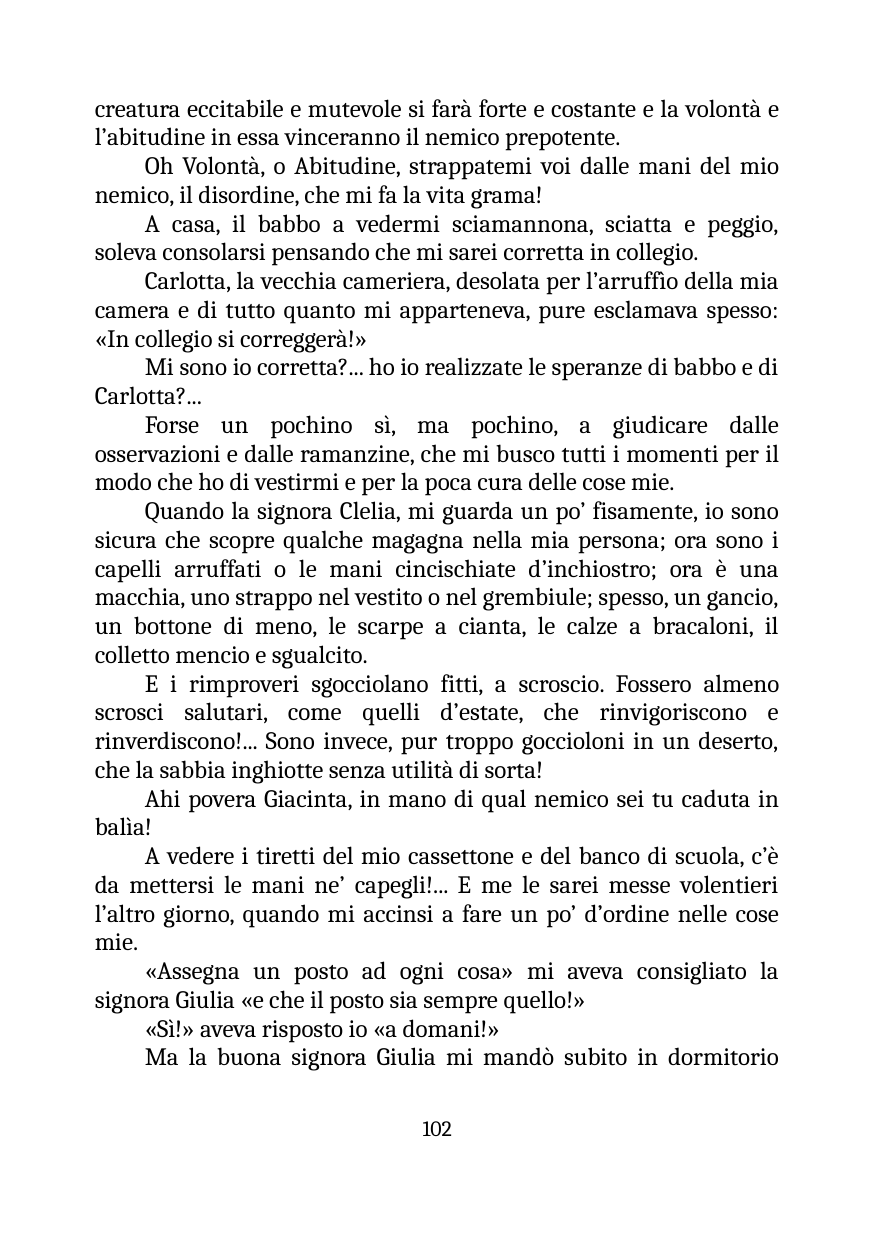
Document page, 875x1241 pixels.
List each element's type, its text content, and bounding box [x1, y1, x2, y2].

text «Assegna un posto ad ogni cosa» mi aveva consigliato la signora Giulia «e che il posto sia sempre quello!» [94, 957, 779, 1014]
text creatura eccitabile e mutevole si farà forte e costante e la volontà e l’abitudine in essa vinceranno il nemico prepotente. [94, 94, 779, 152]
text Quando la signora Clelia, mi guarda un po’ fisamente, io sono sicura che scopre qualche magagna nella mia persona; ora sono i capelli arruffati o le mani cincischiate d’inchiostro; ora è una macchia, uno strappo nel vestito o nel grembiule; spesso, un gancio, un bottone di meno, le scarpe a cianta, le calze a bracaloni, il colletto mencio e sgualcito. [94, 497, 779, 669]
text E i rimproveri sgocciolano fitti, a scroscio. Fossero almeno scrosci salutari, come quelli d’estate, che rinvigoriscono e rinverdiscono!... Sono invece, pur troppo goccioloni in un deserto, che la sabbia inghiotte senza utilità di sorta! [94, 669, 779, 784]
text Oh Volontà, o Abitudine, strappatemi voi dalle mani del mio nemico, il disordine, che mi fa la vita grama! [94, 152, 779, 209]
text Carlotta, la vecchia cameriera, desolata per l’arruffìo della mia camera e di tutto quanto mi apparteneva, pure esclamava spesso: «In collegio si correggerà!» [94, 267, 779, 353]
text A casa, il babbo a vedermi sciamannona, sciatta e peggio, soleva consolarsi pensando che mi sarei corretta in collegio. [94, 209, 779, 267]
text Mi sono io corretta?... ho io realizzate le speranze di babbo e di Carlotta?... [94, 353, 779, 411]
text «Sì!» aveva risposto io «a domani!» [94, 1014, 779, 1043]
text Forse un pochino sì, ma pochino, a giudicare dalle osservazioni e dalle ramanzine, che mi busco tutti i momenti per il modo che ho di vestirmi e per la poca cura delle cose mie. [94, 411, 779, 497]
text Ahi povera Giacinta, in mano di qual nemico sei tu caduta in balìa! [94, 784, 779, 842]
text Ma la buona signora Giulia mi mandò subito in dormitorio [94, 1043, 779, 1072]
text A vedere i tiretti del mio cassettone e del banco di scuola, c’è da mettersi le mani ne’ capegli!... E me le sarei messe volentieri l’altro giorno, quando mi accinsi a fare un po’ d’ordine nelle cose mie. [94, 842, 779, 957]
